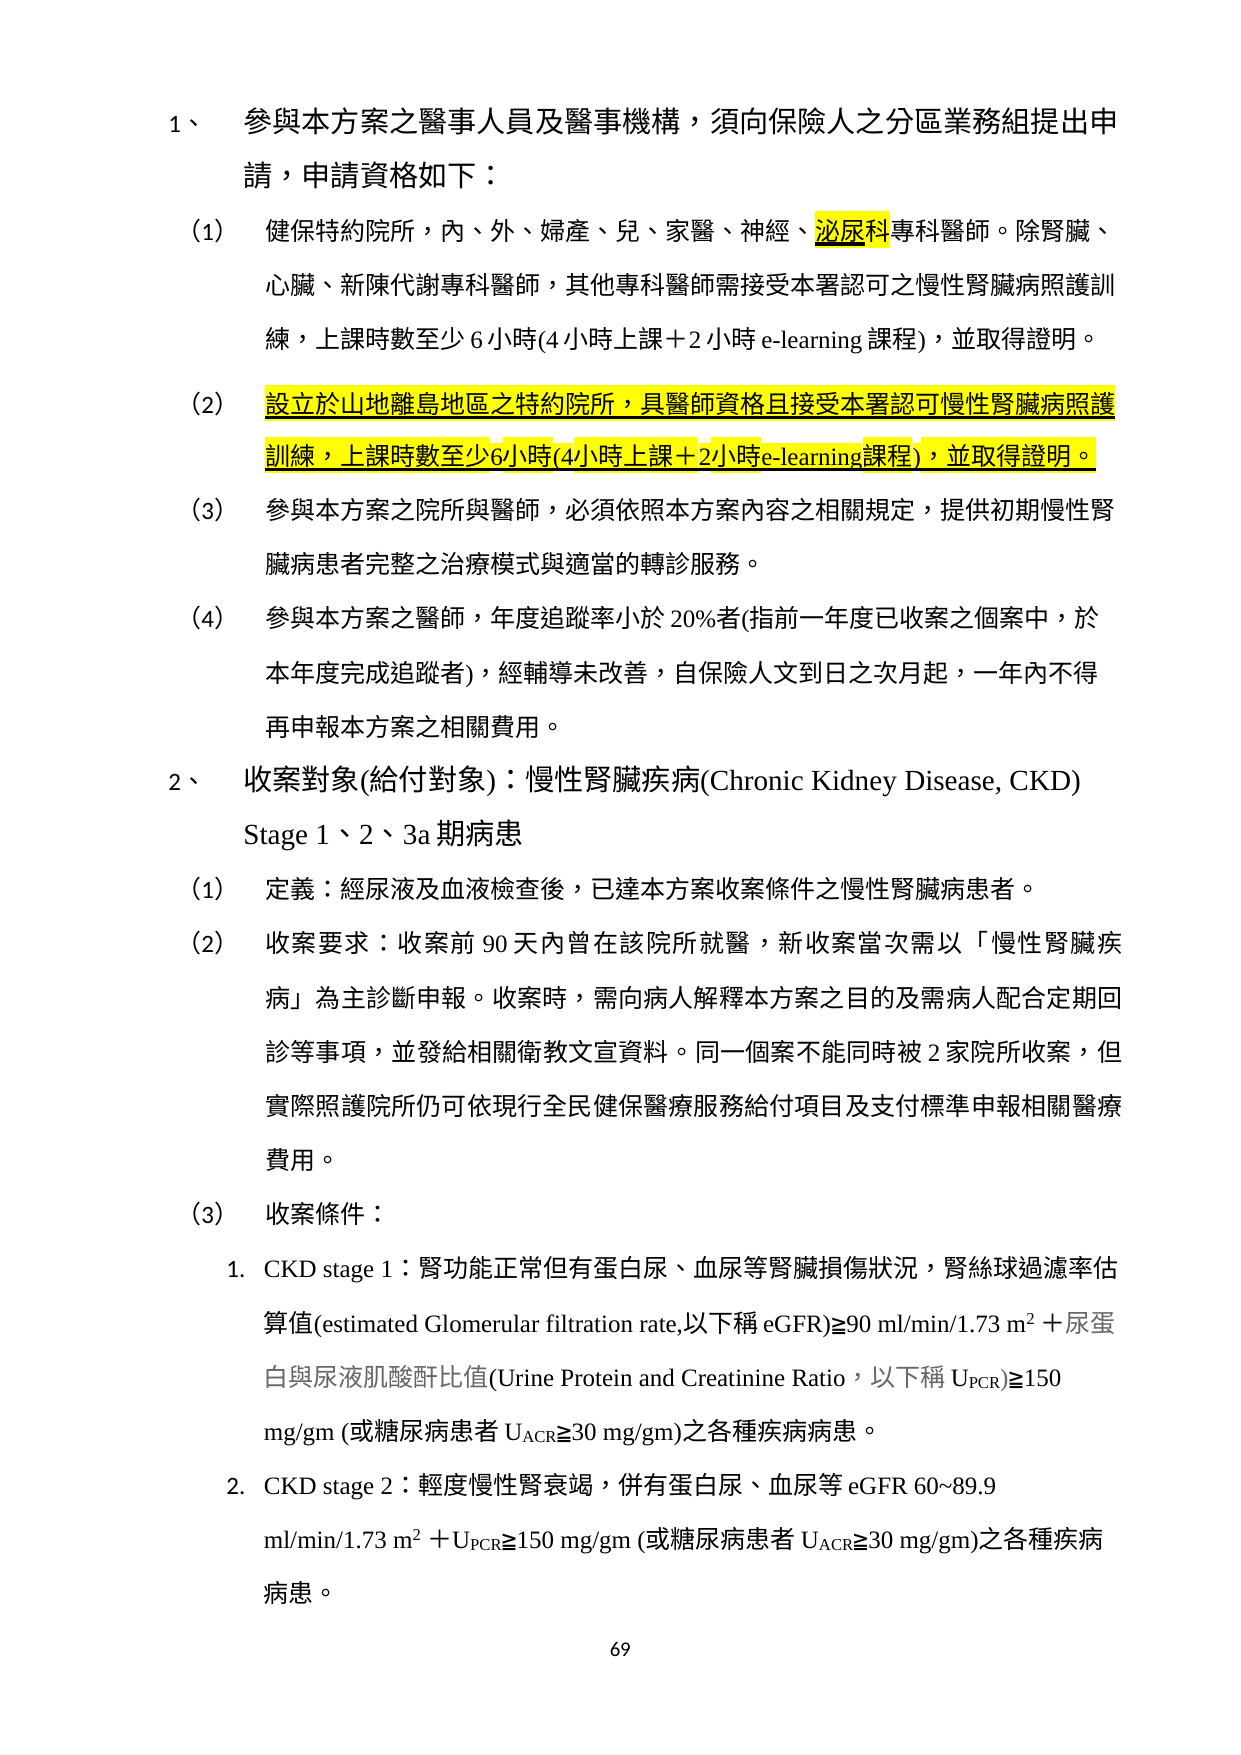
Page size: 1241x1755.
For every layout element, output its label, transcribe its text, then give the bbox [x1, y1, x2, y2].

list 定義：經尿液及血液檢查後，已達本方案收案條件之慢性腎臟病患者。 [176, 855, 1122, 909]
list 參與本方案之院所與醫師，必須依照本方案內容之相關規定，提供初期慢性腎臟病患者完整之治療模式與適當的轉診服務。 [176, 476, 1122, 584]
list 參與本方案之醫師，年度追蹤率小於20%者(指前一年度已收案之個案中，於本年度完成追蹤者)，經輔導未改善，自保險人文到日之次月起，一年內不得再申報本方案之相關費用。 [176, 584, 1122, 747]
list 收案條件： [176, 1180, 1122, 1234]
list 設立於山地離島地區之特約院所，具醫師資格且接受本署認可慢性腎臟病照護訓練，上課時數至少6小時(4小時上課＋2小時e-learning課程)，並取得證明。 [176, 372, 1122, 476]
list 收案對象(給付對象)：慢性腎臟疾病(Chronic Kidney Disease, CKD) Stage 1、2、3a期病患 [168, 747, 1122, 855]
list CKD stage 1：腎功能正常但有蛋白尿、血尿等腎臟損傷狀況，腎絲球過濾率估算值(estimated Glomerular filtration rate,以下稱eGFR)≧90 ml/min/1.73 m2 ＋尿蛋白與尿液肌酸酐比值(Urine Protein and Creatinine Ratio，以下稱UPCR)≧150 mg/gm (或糖尿病患者UACR≧30 mg/gm)之各種疾病病患。 [226, 1234, 1122, 1451]
list 收案要求：收案前90天內曾在該院所就醫，新收案當次需以「慢性腎臟疾病」為主診斷申報。收案時，需向病人解釋本方案之目的及需病人配合定期回診等事項，並發給相關衛教文宣資料。同一個案不能同時被2家院所收案，但實際照護院所仍可依現行全民健保醫療服務給付項目及支付標準申報相關醫療費用。 [176, 909, 1122, 1180]
list 參與本方案之醫事人員及醫事機構，須向保險人之分區業務組提出申請，申請資格如下： [168, 89, 1122, 197]
list 健保特約院所，內、外、婦產、兒、家醫、神經、泌尿科專科醫師。除腎臟、心臟、新陳代謝專科醫師，其他專科醫師需接受本署認可之慢性腎臟病照護訓練，上課時數至少6小時(4小時上課＋2小時e-learning課程)，並取得證明。 [176, 197, 1122, 359]
list CKD stage 2：輕度慢性腎衰竭，併有蛋白尿、血尿等eGFR 60~89.9 ml/min/1.73 m2 ＋UPCR≧150 mg/gm (或糖尿病患者UACR≧30 mg/gm)之各種疾病病患。 [226, 1451, 1122, 1614]
